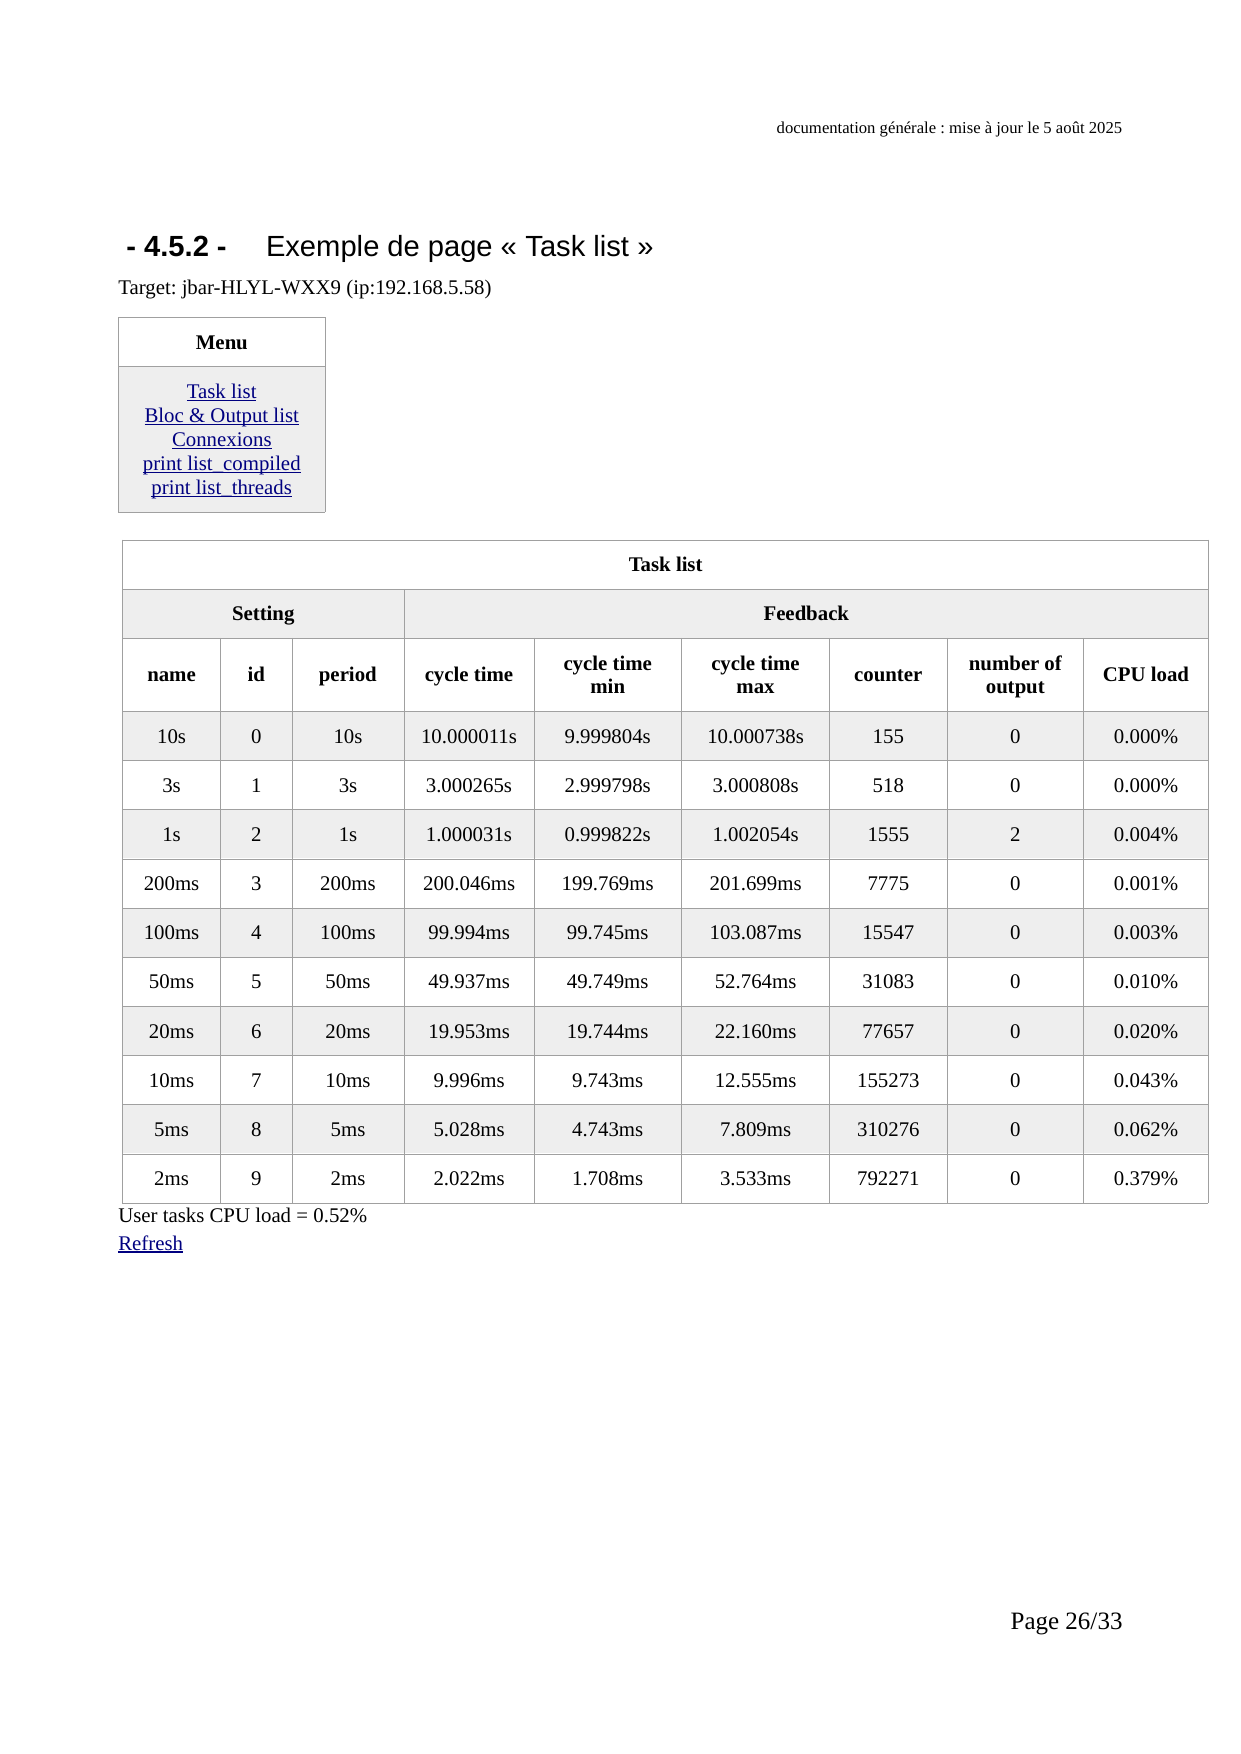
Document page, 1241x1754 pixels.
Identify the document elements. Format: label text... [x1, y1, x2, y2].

table_cell 5 [221, 958, 292, 1006]
table_cell 1s [293, 810, 404, 858]
table_cell 1.708ms [535, 1155, 681, 1203]
table_cell 3s [293, 761, 404, 809]
table_cell 9.743ms [535, 1056, 681, 1104]
table_cell Feedback [405, 590, 1208, 638]
table_cell 1s [123, 810, 220, 858]
table_cell 0.000% [1084, 761, 1208, 809]
table_cell 10s [293, 712, 404, 760]
table_cell 0.004% [1084, 810, 1208, 858]
table_cell 2.022ms [405, 1155, 534, 1203]
table_cell 2ms [123, 1155, 220, 1203]
table_cell id [221, 639, 292, 711]
table_cell 1555 [830, 810, 947, 858]
table_cell 3s [123, 761, 220, 809]
table_cell 518 [830, 761, 947, 809]
table_cell 0.020% [1084, 1007, 1208, 1055]
table_cell 3.000265s [405, 761, 534, 809]
table_cell cycle time max [682, 639, 829, 711]
table_cell 15547 [830, 909, 947, 957]
table_cell 0.379% [1084, 1155, 1208, 1203]
table_cell 10.000738s [682, 712, 829, 760]
table_cell 10ms [293, 1056, 404, 1104]
table_cell 0 [948, 712, 1083, 760]
table_cell 310276 [830, 1105, 947, 1153]
table_cell 99.745ms [535, 909, 681, 957]
table_cell 2 [221, 810, 292, 858]
table_cell 22.160ms [682, 1007, 829, 1055]
table_cell 3.000808s [682, 761, 829, 809]
table_cell 0 [948, 1007, 1083, 1055]
table_cell Setting [123, 590, 404, 638]
text Target: jbar-HLYL-WXX9 (ip:192.168.5.58) [118, 275, 1122, 299]
table_cell name [123, 639, 220, 711]
table_header Menu [119, 318, 325, 366]
table_cell 1.002054s [682, 810, 829, 858]
table_cell 0 [948, 761, 1083, 809]
table_cell 201.699ms [682, 860, 829, 908]
table_cell counter [830, 639, 947, 711]
table_cell 10.000011s [405, 712, 534, 760]
table_cell 0.000% [1084, 712, 1208, 760]
table_cell 0.010% [1084, 958, 1208, 1006]
table_cell 7 [221, 1056, 292, 1104]
table_cell 4.743ms [535, 1105, 681, 1153]
table_cell 9 [221, 1155, 292, 1203]
table_cell 0.001% [1084, 860, 1208, 908]
table_cell 10ms [123, 1056, 220, 1104]
table_cell 1.000031s [405, 810, 534, 858]
table_cell 0.062% [1084, 1105, 1208, 1153]
table_cell 49.749ms [535, 958, 681, 1006]
table_cell 8 [221, 1105, 292, 1153]
table_cell period [293, 639, 404, 711]
table_cell CPU load [1084, 639, 1208, 711]
table_cell cycle time [405, 639, 534, 711]
table_cell 155273 [830, 1056, 947, 1104]
table_cell 9.999804s [535, 712, 681, 760]
table_cell 200.046ms [405, 860, 534, 908]
table_cell 20ms [293, 1007, 404, 1055]
table_cell 12.555ms [682, 1056, 829, 1104]
table_cell 9.996ms [405, 1056, 534, 1104]
table_cell 2ms [293, 1155, 404, 1203]
table_cell number of output [948, 639, 1083, 711]
table_cell 20ms [123, 1007, 220, 1055]
table_cell 200ms [123, 860, 220, 908]
table_cell 31083 [830, 958, 947, 1006]
table_cell 0.043% [1084, 1056, 1208, 1104]
table_cell 7775 [830, 860, 947, 908]
table_header Task list [123, 541, 1208, 589]
table_cell 0 [948, 860, 1083, 908]
table_cell 100ms [293, 909, 404, 957]
table_cell 0 [948, 958, 1083, 1006]
table_cell 49.937ms [405, 958, 534, 1006]
table_cell 50ms [293, 958, 404, 1006]
table_cell 155 [830, 712, 947, 760]
table_cell 0 [221, 712, 292, 760]
table_cell 50ms [123, 958, 220, 1006]
table_cell 99.994ms [405, 909, 534, 957]
table_cell 1 [221, 761, 292, 809]
table_cell 19.744ms [535, 1007, 681, 1055]
table_cell 100ms [123, 909, 220, 957]
table_cell 0 [948, 1105, 1083, 1153]
table_cell 0 [948, 1056, 1083, 1104]
table_cell 0 [948, 909, 1083, 957]
table_cell 4 [221, 909, 292, 957]
table_cell Task list Bloc & Output list Connexions print list_compiled print list_threads [119, 367, 325, 512]
table_cell 200ms [293, 860, 404, 908]
table_cell 5ms [293, 1105, 404, 1153]
table_cell 199.769ms [535, 860, 681, 908]
table_cell 7.809ms [682, 1105, 829, 1153]
table_cell 2 [948, 810, 1083, 858]
table_cell 3.533ms [682, 1155, 829, 1203]
text User tasks CPU load = 0.52% Refresh [118, 1203, 1122, 1254]
table_cell 792271 [830, 1155, 947, 1203]
table_cell 0.999822s [535, 810, 681, 858]
table_cell 103.087ms [682, 909, 829, 957]
subtitle Exemple de page « Task list » [118, 229, 1122, 262]
table_cell 19.953ms [405, 1007, 534, 1055]
table_cell 77657 [830, 1007, 947, 1055]
table_cell 5ms [123, 1105, 220, 1153]
table_cell 52.764ms [682, 958, 829, 1006]
table_cell 0 [948, 1155, 1083, 1203]
table_cell 5.028ms [405, 1105, 534, 1153]
table_cell 2.999798s [535, 761, 681, 809]
table_cell 10s [123, 712, 220, 760]
table_cell 3 [221, 860, 292, 908]
table_cell 6 [221, 1007, 292, 1055]
table_cell cycle time min [535, 639, 681, 711]
table_cell 0.003% [1084, 909, 1208, 957]
